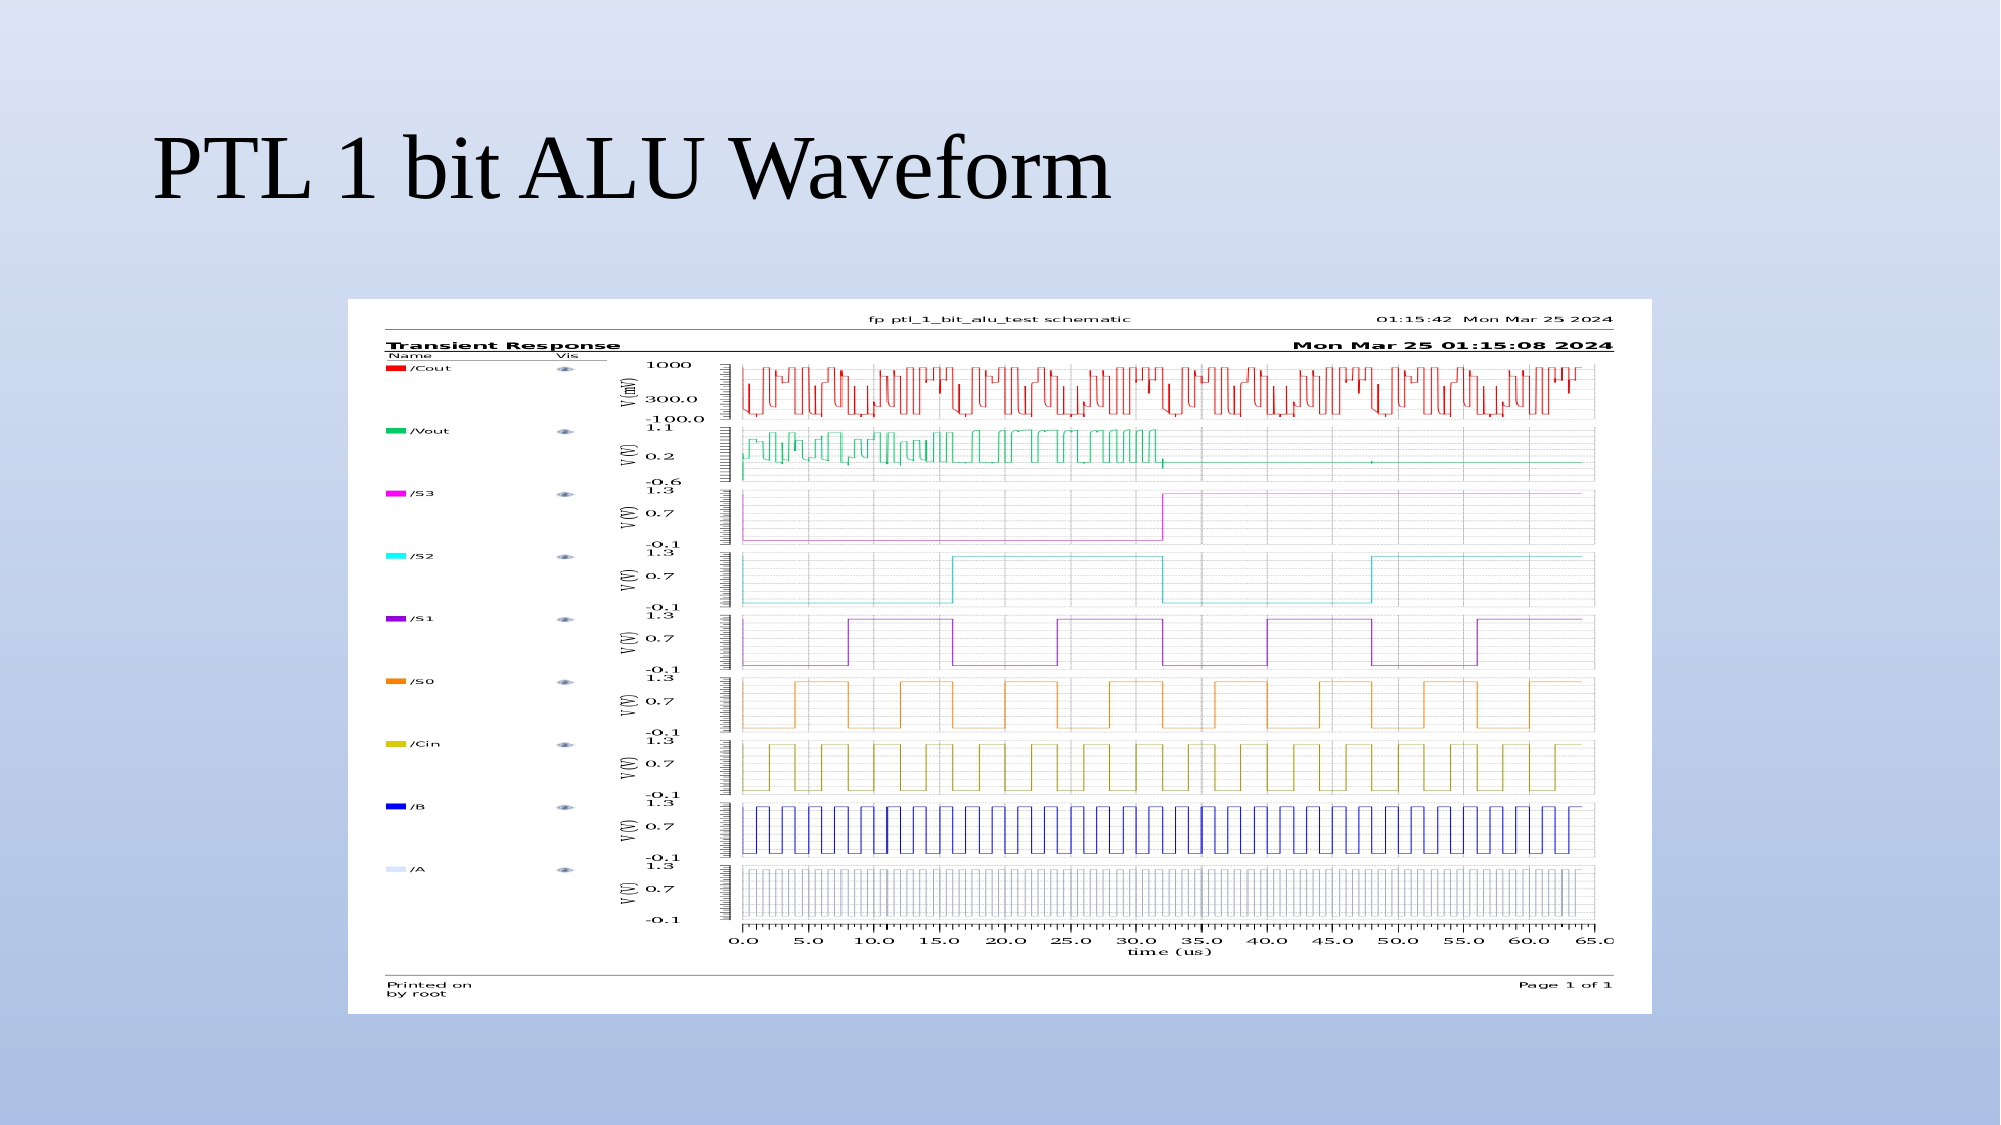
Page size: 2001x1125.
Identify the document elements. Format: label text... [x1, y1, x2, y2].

title PTL 1 bit ALU Waveform [137, 59, 1863, 278]
picture [348, 299, 1652, 1014]
